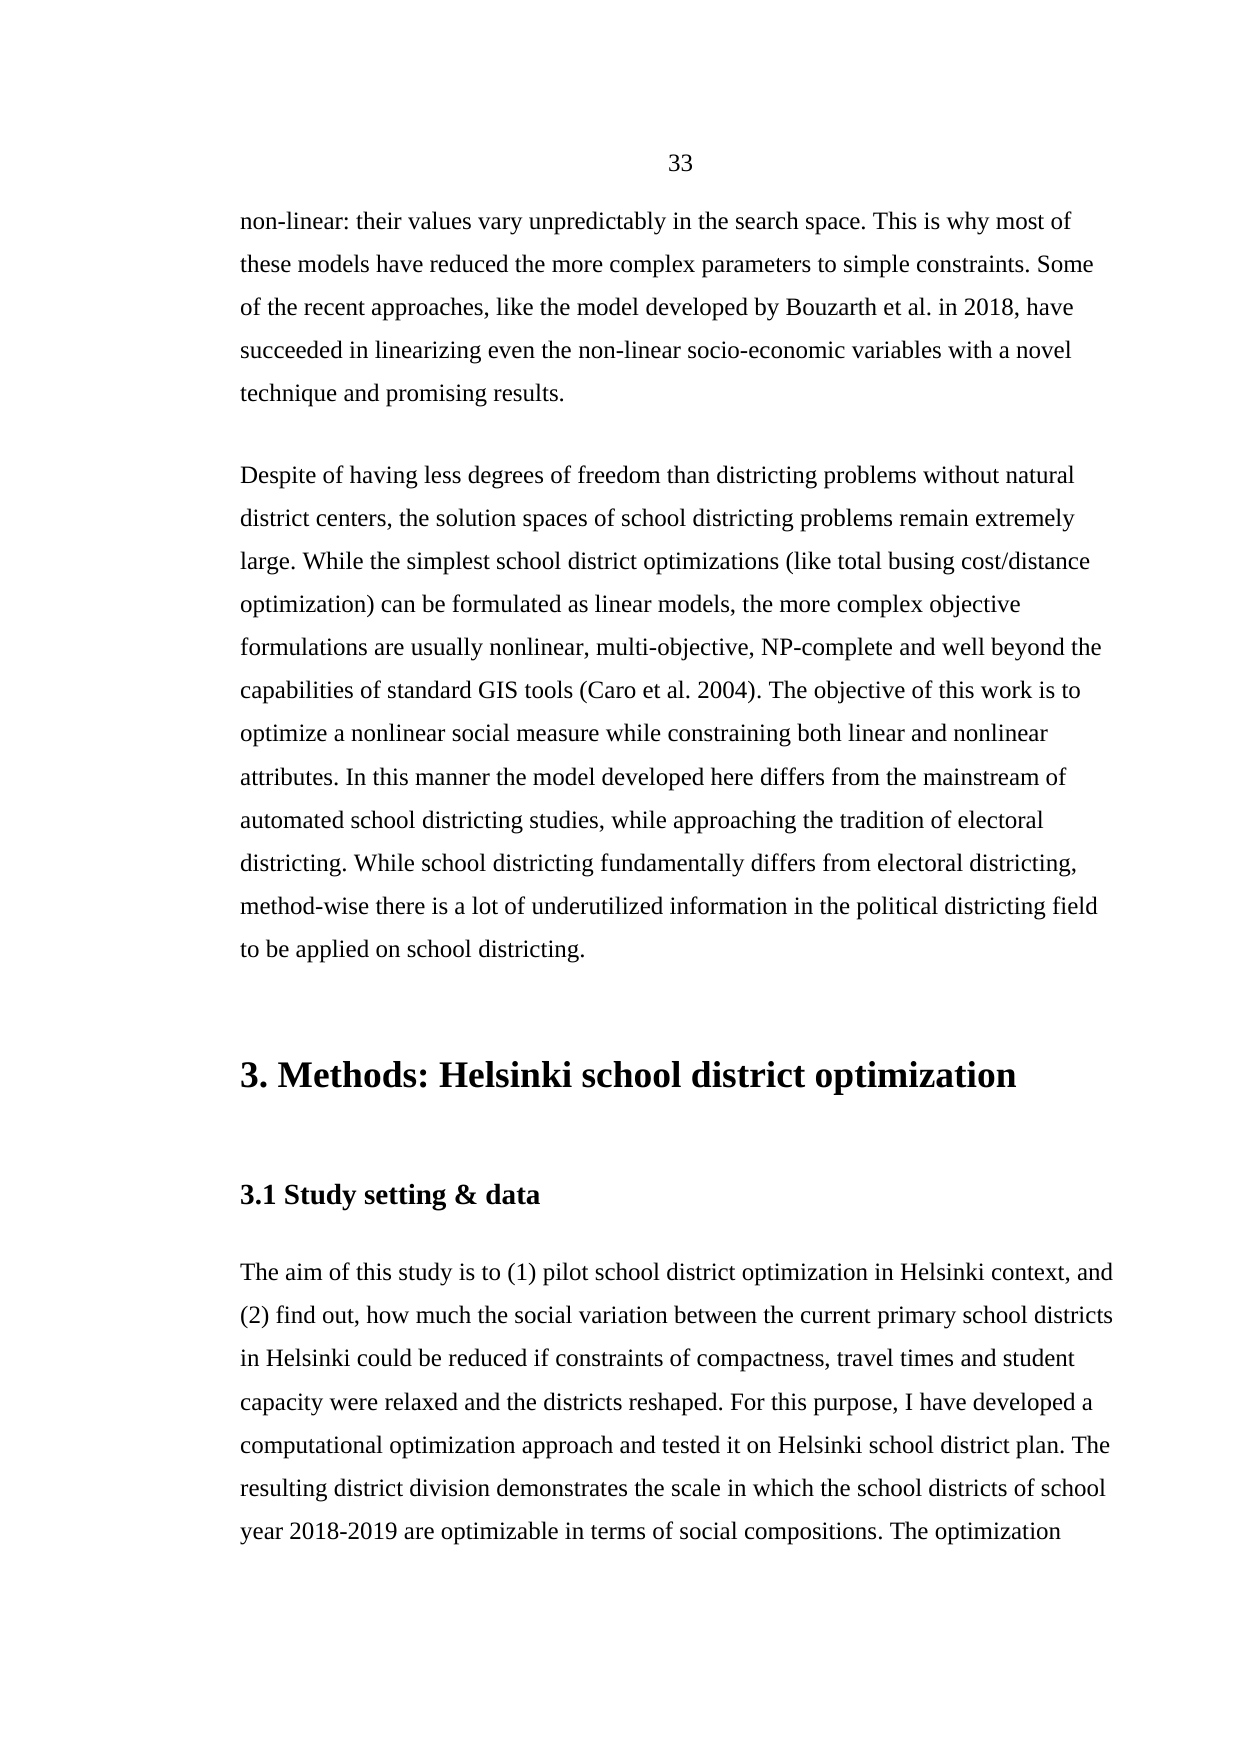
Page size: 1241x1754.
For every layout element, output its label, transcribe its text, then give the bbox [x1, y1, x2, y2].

subtitle 3. Methods: Helsinki school district optimization [240, 1052, 1121, 1095]
text non-linear: their values vary unpredictably in the search space. This is why most of these models have reduced the more complex parameters to simple constraints. Some of the recent approaches, like the model developed by Bouzarth et al. in 2018, have succeeded in linearizing even the non-linear socio-economic variables with a novel technique and promising results. [240, 206, 1121, 407]
text The aim of this study is to (1) pilot school district optimization in Helsinki context, and (2) find out, how much the social variation between the current primary school districts in Helsinki could be reduced if constraints of compactness, travel times and student capacity were relaxed and the districts reshaped. For this purpose, I have developed a computational optimization approach and tested it on Helsinki school district plan. The resulting district division demonstrates the scale in which the school districts of school year 2018-2019 are optimizable in terms of social compositions. The optimization [240, 1257, 1121, 1545]
subtitle 3.1 Study setting & data [240, 1177, 1121, 1211]
text Despite of having less degrees of freedom than districting problems without natural district centers, the solution spaces of school districting problems remain extremely large. While the simplest school district optimizations (like total busing cost/distance optimization) can be formulated as linear models, the more complex objective formulations are usually nonlinear, multi-objective, NP-complete and well beyond the capabilities of standard GIS tools (Caro et al. 2004). The objective of this work is to optimize a nonlinear social measure while constraining both linear and nonlinear attributes. In this manner the model developed here differs from the mainstream of automated school districting studies, while approaching the tradition of electoral districting. While school districting fundamentally differs from electoral districting, method-wise there is a lot of underutilized information in the political districting field to be applied on school districting. [240, 460, 1121, 963]
